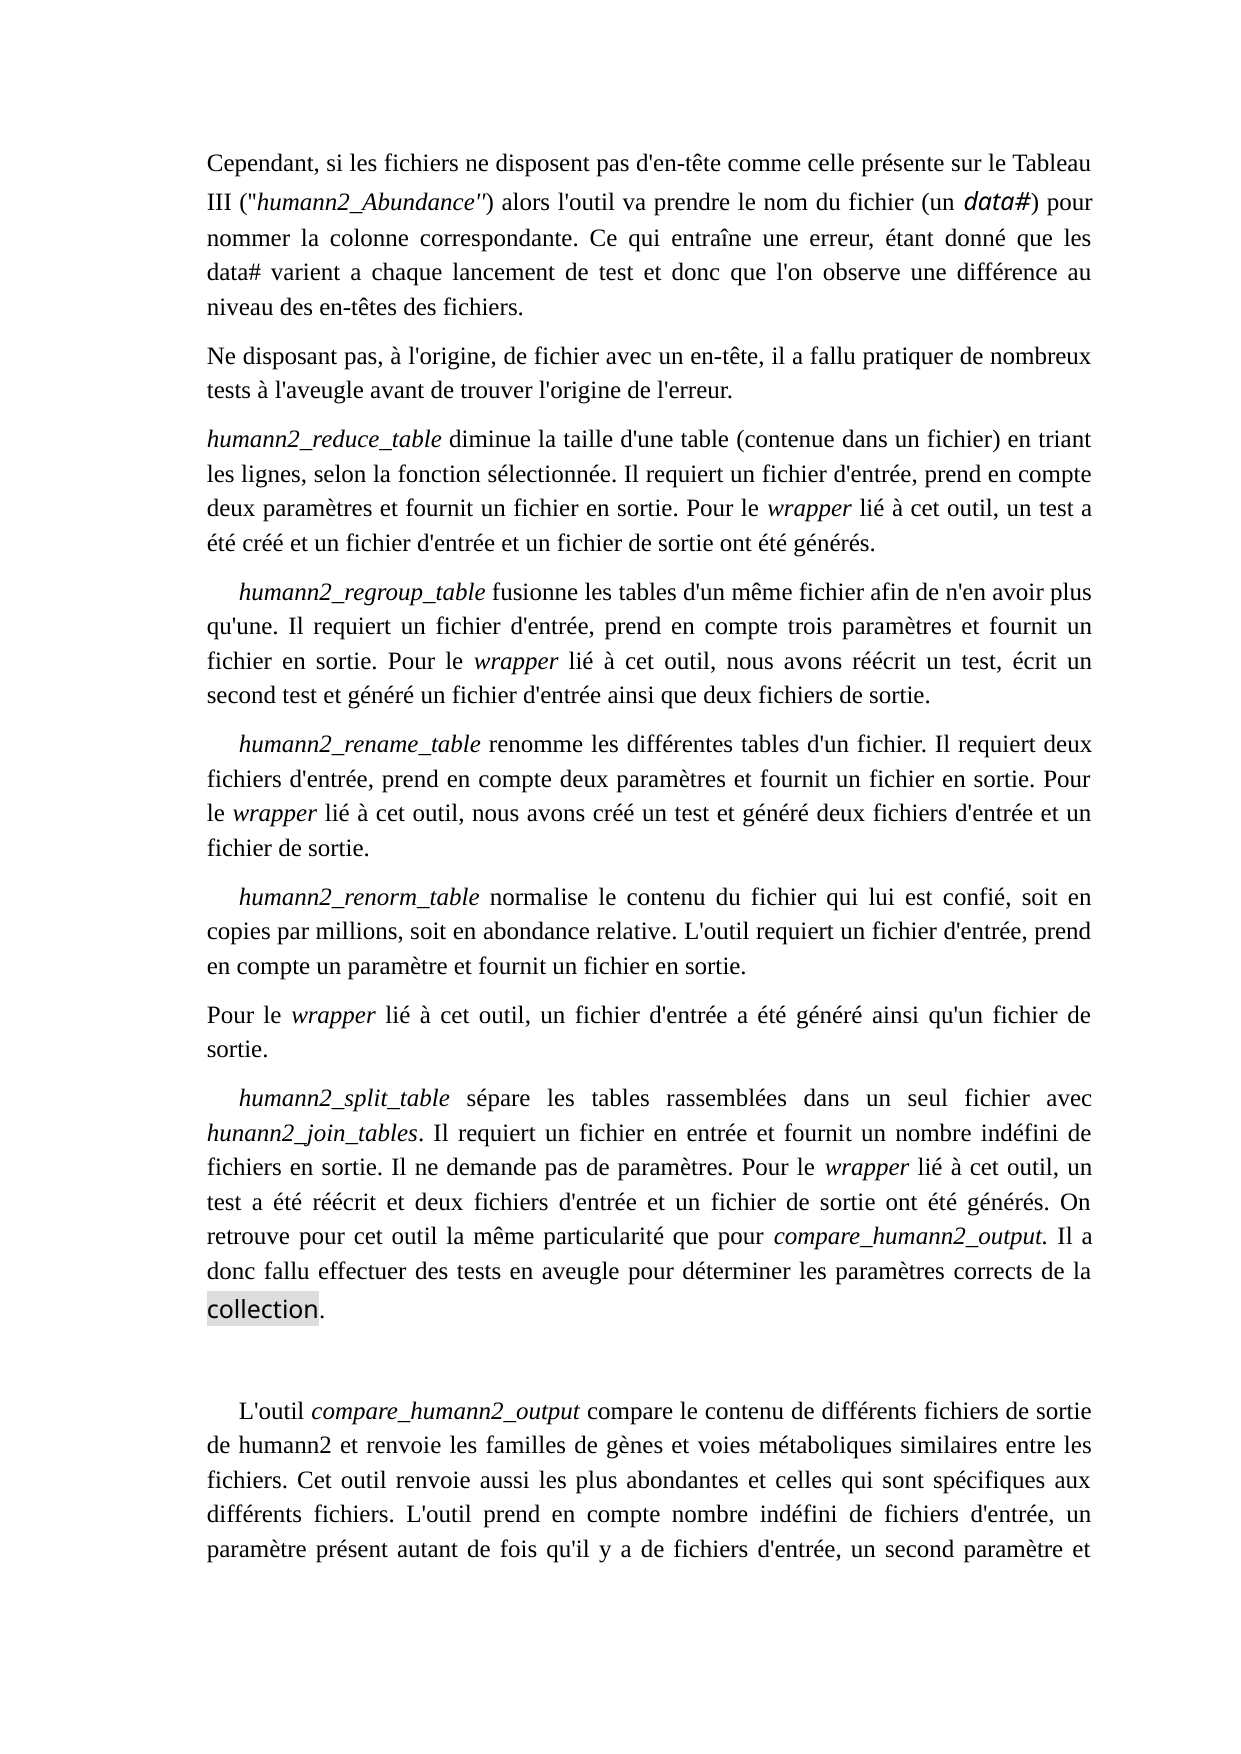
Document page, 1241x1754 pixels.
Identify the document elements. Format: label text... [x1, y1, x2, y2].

text humann2_reduce_table diminue la taille d'une table (contenue dans un fichier) en triant les lignes, selon la fonction sélectionnée. Il requiert un fichier d'entrée, prend en compte deux paramètres et fournit un fichier en sortie. Pour le wrapper lié à cet outil, un test a été créé et un fichier d'entrée et un fichier de sortie ont été générés. [207, 424, 1093, 557]
text Cependant, si les fichiers ne disposent pas d'en-tête comme celle présente sur le Tableau III (''humann2_Abundance'') alors l'outil va prendre le nom du fichier (un data#) pour nommer la colonne correspondante. Ce qui entraîne une erreur, étant donné que les data# varient a chaque lancement de test et donc que l'on observe une différence au niveau des en-têtes des fichiers. [207, 148, 1093, 321]
text L'outil compare_humann2_output compare le contenu de différents fichiers de sortie de humann2 et renvoie les familles de gènes et voies métaboliques similaires entre les fichiers. Cet outil renvoie aussi les plus abondantes et celles qui sont spécifiques aux différents fichiers. L'outil prend en compte nombre indéfini de fichiers d'entrée, un paramètre présent autant de fois qu'il y a de fichiers d'entrée, un second paramètre et [207, 1396, 1093, 1563]
text Ne disposant pas, à l'origine, de fichier avec un en-tête, il a fallu pratiquer de nombreux tests à l'aveugle avant de trouver l'origine de l'erreur. [207, 341, 1093, 404]
text humann2_regroup_table fusionne les tables d'un même fichier afin de n'en avoir plus qu'une. Il requiert un fichier d'entrée, prend en compte trois paramètres et fournit un fichier en sortie. Pour le wrapper lié à cet outil, nous avons réécrit un test, écrit un second test et généré un fichier d'entrée ainsi que deux fichiers de sortie. [207, 577, 1093, 709]
text Pour le wrapper lié à cet outil, un fichier d'entrée a été généré ainsi qu'un fichier de sortie. [207, 1000, 1093, 1063]
text humann2_renorm_table normalise le contenu du fichier qui lui est confié, soit en copies par millions, soit en abondance relative. L'outil requiert un fichier d'entrée, prend en compte un paramètre et fournit un fichier en sortie. [207, 882, 1093, 980]
text humann2_split_table sépare les tables rassemblées dans un seul fichier avec hunann2_join_tables. Il requiert un fichier en entrée et fournit un nombre indéfini de fichiers en sortie. Il ne demande pas de paramètres. Pour le wrapper lié à cet outil, un test a été réécrit et deux fichiers d'entrée et un fichier de sortie ont été générés. On retrouve pour cet outil la même particularité que pour compare_humann2_output. Il a donc fallu effectuer des tests en aveugle pour déterminer les paramètres corrects de la collection. [207, 1083, 1093, 1326]
text humann2_rename_table renomme les différentes tables d'un fichier. Il requiert deux fichiers d'entrée, prend en compte deux paramètres et fournit un fichier en sortie. Pour le wrapper lié à cet outil, nous avons créé un test et généré deux fichiers d'entrée et un fichier de sortie. [207, 729, 1093, 862]
